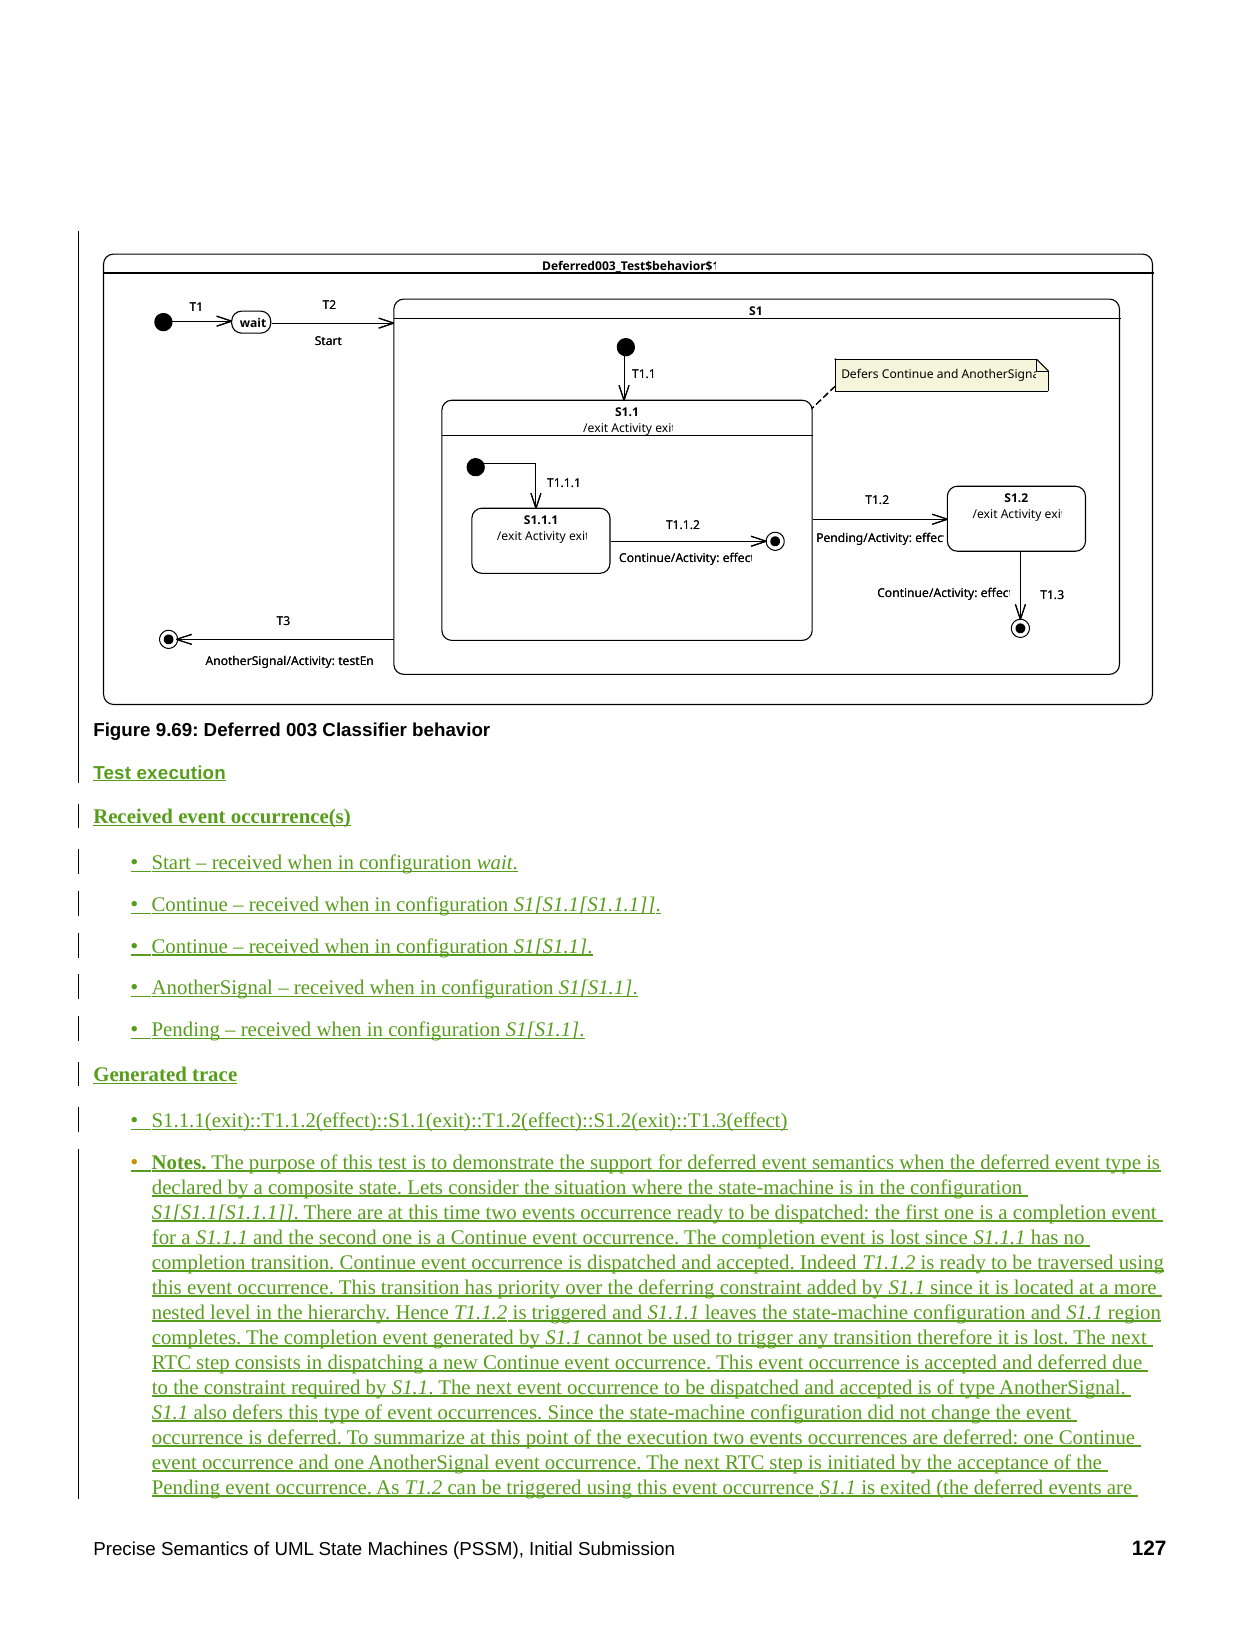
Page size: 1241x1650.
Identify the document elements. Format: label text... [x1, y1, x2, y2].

list S1.1.1(exit)::T1.1.2(effect)::S1.1(exit)::T1.2(effect)::S1.2(exit)::T1.3(effect) [131, 1107, 1164, 1132]
list Notes. The purpose of this test is to demonstrate the support for deferred event semantics when the deferred event type is declared by a composite state. Lets consider the situation where the state-machine is in the configuration S1[S1.1[S1.1.1]]. There are at this time two events occurrence ready to be dispatched: the first one is a completion event for a S1.1.1 and the second one is a Continue event occurrence. The completion event is lost since S1.1.1 has no completion transition. Continue event occurrence is dispatched and accepted. Indeed T1.1.2 is ready to be traversed using this event occurrence. This transition has priority over the deferring constraint added by S1.1 since it is located at a more nested level in the hierarchy. Hence T1.1.2 is triggered and S1.1.1 leaves the state-machine configuration and S1.1 region completes. The completion event generated by S1.1 cannot be used to trigger any transition therefore it is lost. The next RTC step consists in dispatching a new Continue event occurrence. This event occurrence is accepted and deferred due to the constraint required by S1.1. The next event occurrence to be dispatched and accepted is of type AnotherSignal. S1.1 also defers this type of event occurrences. Since the state-machine configuration did not change the event occurrence is deferred. To summarize at this point of the execution two events occurrences are deferred: one Continue event occurrence and one AnotherSignal event occurrence. The next RTC step is initiated by the acceptance of the Pending event occurrence. As T1.2 can be triggered using this event occurrence S1.1 is exited (the deferred events are [131, 1149, 1164, 1499]
list Start – received when in configuration wait. [131, 849, 1164, 874]
text Generated trace [93, 1062, 1164, 1086]
list Continue – received when in configuration S1[S1.1]. [131, 933, 1164, 958]
subtitle [93, 231, 1164, 243]
text Received event occurrence(s) [93, 804, 1164, 828]
subtitle Test execution [93, 741, 1164, 783]
list Continue – received when in configuration S1[S1.1[S1.1.1]]. [131, 891, 1164, 916]
list AnotherSignal – received when in configuration S1[S1.1]. [131, 974, 1164, 999]
text Figure 9.69: Deferred 003 Classifier behavior [93, 243, 1164, 741]
list Pending – received when in configuration S1[S1.1]. [131, 1016, 1164, 1041]
